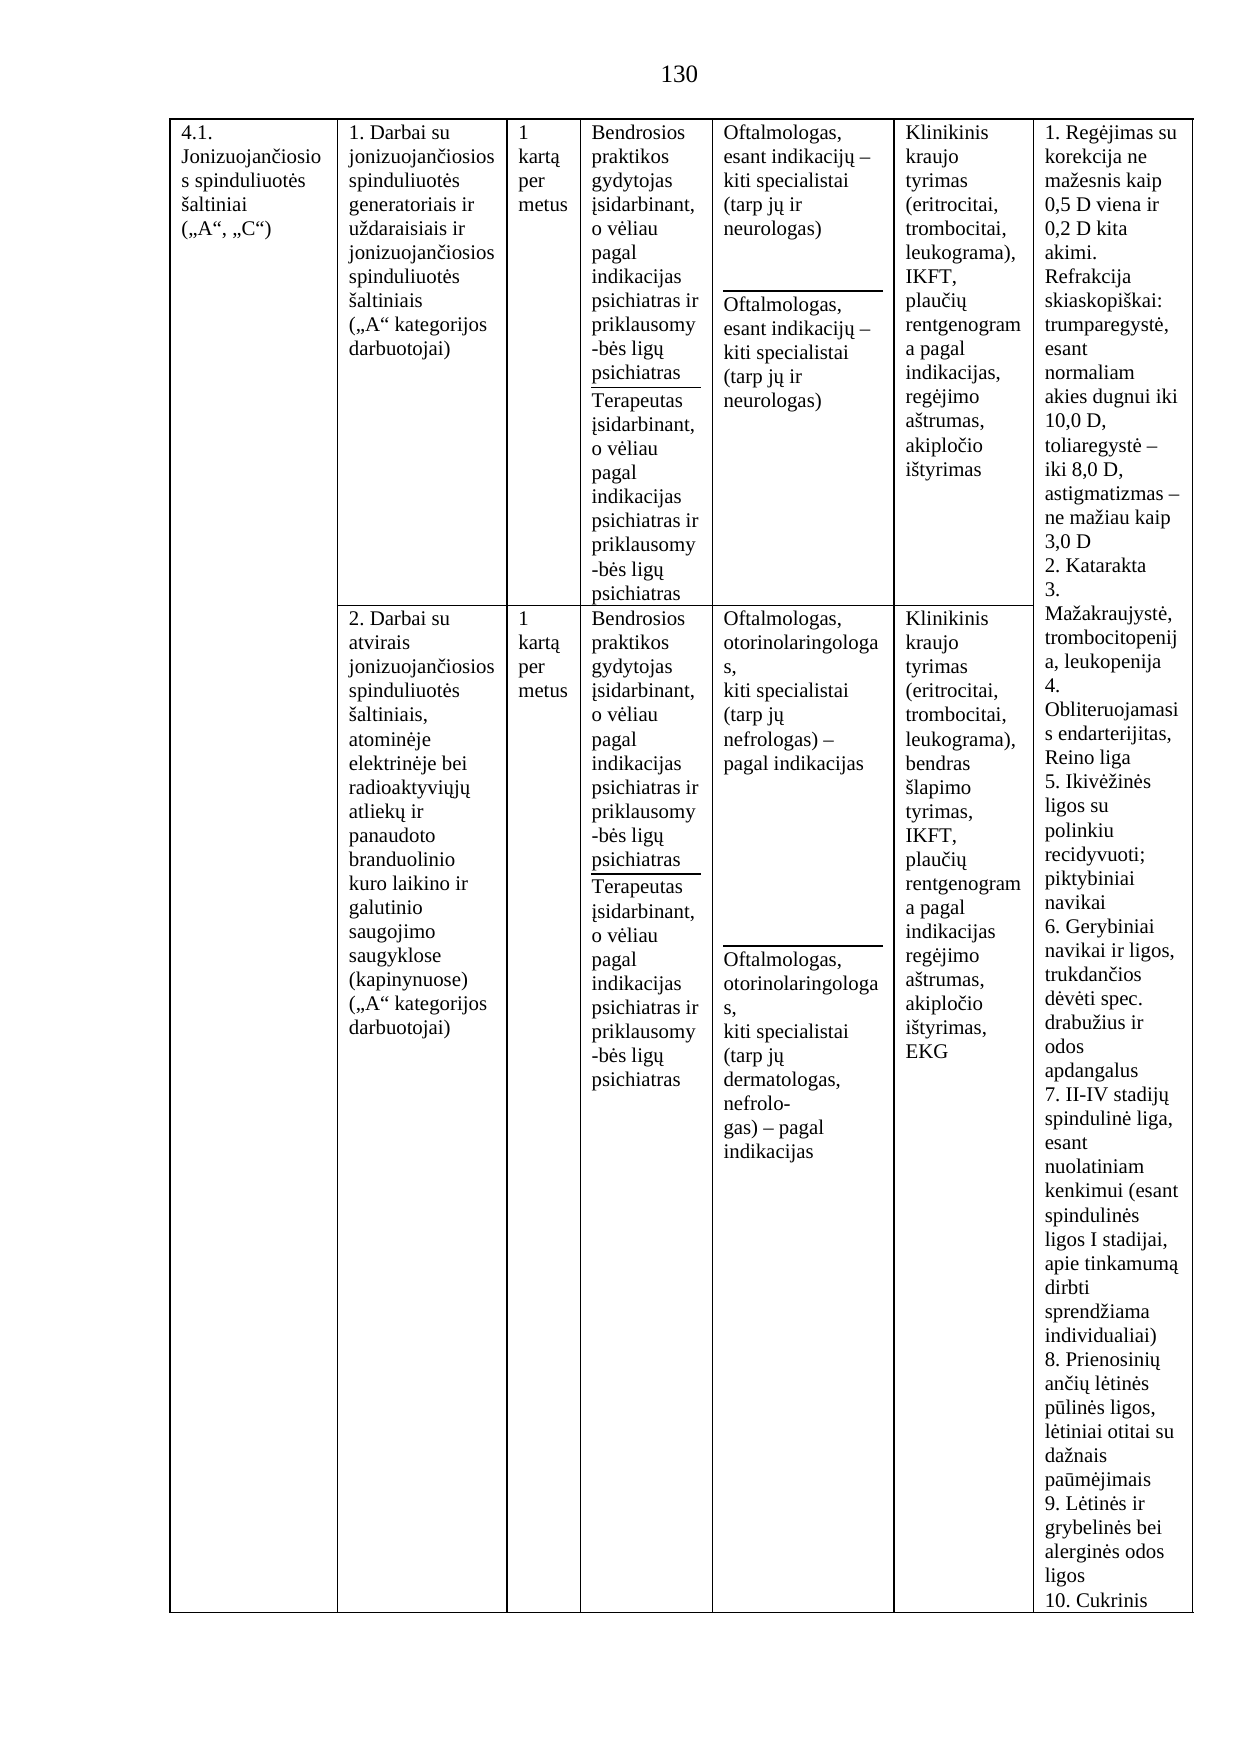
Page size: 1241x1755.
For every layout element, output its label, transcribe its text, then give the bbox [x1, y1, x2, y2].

table_cell Klinikinis kraujo tyrimas (eritrocitai, trombocitai, leukograma), IKFT, plaučių rentgenograma pagal indikacijas, regėjimo aštrumas, akipločio ištyrimas [895, 120, 1033, 604]
table_cell Klinikinis kraujo tyrimas (eritrocitai, trombocitai, leukograma), bendras šlapimo tyrimas, IKFT, plaučių rentgenograma pagal indikacijas regėjimo aštrumas, akipločio ištyrimas, EKG [895, 606, 1033, 1612]
table_cell 4.1. Jonizuojančiosios spinduliuotės šaltiniai („A“, „C“) [171, 120, 337, 1612]
table_cell 1. Darbai su jonizuojančiosios spinduliuotės generatoriais ir uždaraisiais ir jonizuojančiosios spinduliuotės šaltiniais („A“ kategorijos darbuotojai) [338, 120, 506, 604]
table_cell 1. Regėjimas su korekcija ne mažesnis kaip 0,5 D viena ir 0,2 D kita akimi. Refrakcija skiaskopiškai: trumparegystė, esant normaliam akies dugnui iki 10,0 D, toliaregystė – iki 8,0 D, astigmatizmas – ne mažiau kaip 3,0 D 2. Katarakta 3. Mažakraujystė, trombocitopenija, leukopenija 4. Obliteruojamasis endarterijitas, Reino liga 5. Ikivėžinės ligos su polinkiu recidyvuoti; piktybiniai navikai 6. Gerybiniai navikai ir ligos, trukdančios dėvėti spec. drabužius ir odos apdangalus 7. II-IV stadijų spindulinė liga, esant nuolatiniam kenkimui (esant spindulinės ligos I stadijai, apie tinkamumą dirbti sprendžiama individualiai) 8. Prienosinių ančių lėtinės pūlinės ligos, lėtiniai otitai su dažnais paūmėjimais 9. Lėtinės ir grybelinės bei alerginės odos ligos 10. Cukrinis [1034, 120, 1192, 1612]
table_cell Oftalmologas, esant indikacijų – kiti specialistai (tarp jų ir neurologas) Oftalmologas, esant indikacijų – kiti specialistai (tarp jų ir neurologas) [713, 120, 893, 604]
table_cell Oftalmologas, otorinolaringologas, kiti specialistai (tarp jų nefrologas) – pagal indikacijas Oftalmologas, otorinolaringologas, kiti specialistai (tarp jų dermatologas, nefrolo- gas) – pagal indikacijas [713, 606, 893, 1612]
table_cell Bendrosios praktikos gydytojas įsidarbinant, o vėliau pagal indikacijas psichiatras ir priklausomy-bės ligų psichiatras Terapeutas įsidarbinant, o vėliau pagal indikacijas psichiatras ir priklausomy-bės ligų psichiatras [581, 606, 712, 1612]
table_cell 1 kartą per metus [508, 606, 580, 1612]
table_cell [1201, 118, 1230, 604]
table_cell [1193, 605, 1201, 1612]
table_cell 2. Darbai su atvirais jonizuojančiosios spinduliuotės šaltiniais, atominėje elektrinėje bei radioaktyviųjų atliekų ir panaudoto branduolinio kuro laikino ir galutinio saugojimo saugyklose (kapinynuose) („A“ kategorijos darbuotojai) [338, 606, 506, 1612]
table_cell [1193, 118, 1201, 604]
table_cell [1201, 605, 1230, 1612]
table_cell Bendrosios praktikos gydytojas įsidarbinant, o vėliau pagal indikacijas psichiatras ir priklausomy-bės ligų psichiatras Terapeutas įsidarbinant, o vėliau pagal indikacijas psichiatras ir priklausomy-bės ligų psichiatras [581, 120, 712, 604]
table_cell 1 kartą per metus [508, 120, 580, 604]
